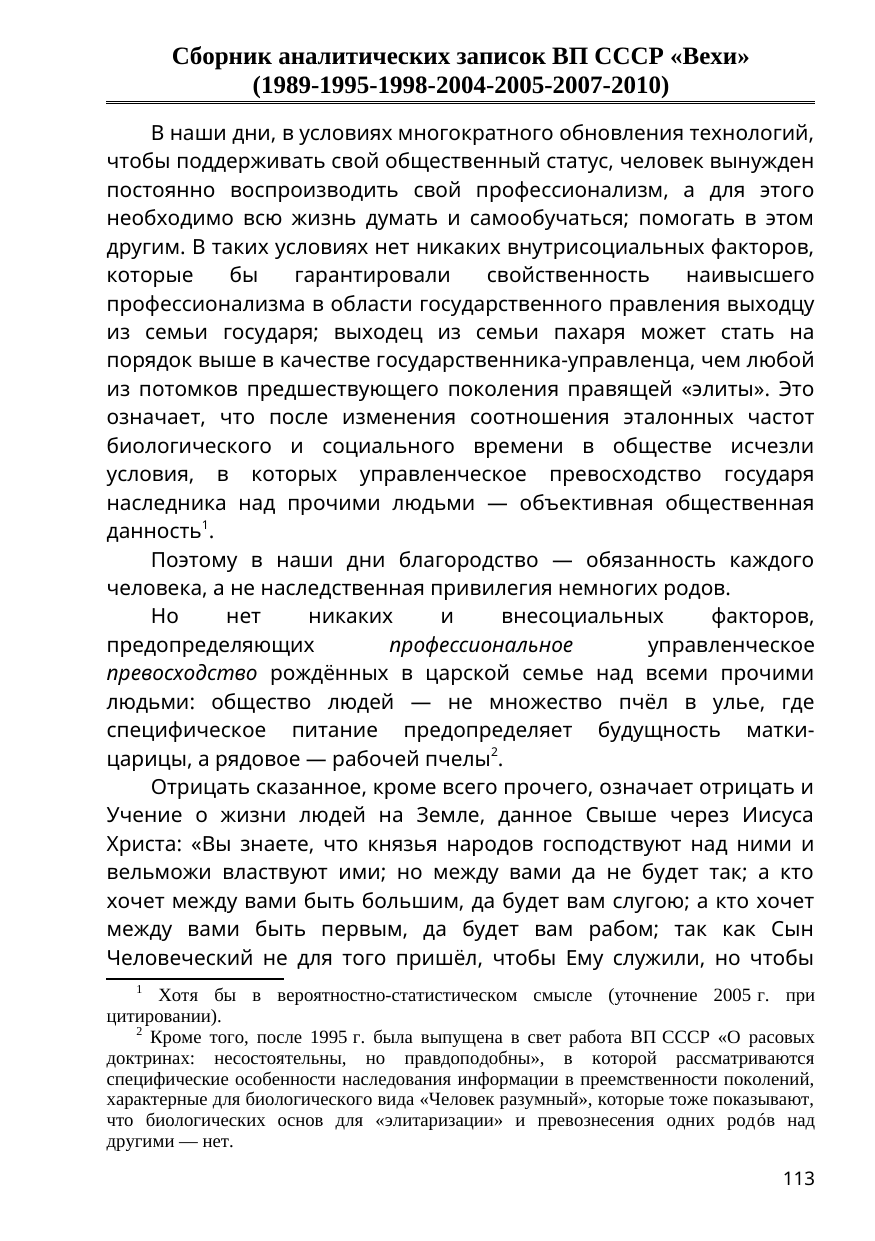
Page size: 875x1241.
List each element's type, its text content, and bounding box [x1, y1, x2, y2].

text В наши дни, в условиях многократного обновления технологий, чтобы поддерживать свой общественный статус, человек вынужден постоянно воспроизводить свой профессионализм, а для этого необходимо всю жизнь думать и самообучаться; помогать в этом другим. В таких условиях нет никаких внутрисоциальных факторов, которые бы гарантировали свойственность наивысшего профессионализма в области государственного правления выходцу из семьи государя; выходец из семьи пахаря может стать на порядок выше в качестве государственника-управленца, чем любой из потомков предшествующего поколения правящей «элиты». Это означает, что после изменения соотношения эталонных частот биологического и социального времени в обществе исчезли условия, в которых управленческое превосходство государя наследника над прочими людьми — объективная общественная данность. [106, 118, 815, 545]
text Отрицать сказанное, кроме всего прочего, означает отрицать и Учение о жизни людей на Земле, данное Свыше через Иисуса Христа: «Вы знаете, что князья народов господствуют над ними и вельможи властвуют ими; но между вами да не будет так; а кто хочет между вами быть большим, да будет вам слугою; а кто хочет между вами быть первым, да будет вам рабом; так как Сын Человеческий не для того пришёл, чтобы Ему служили, но чтобы [106, 772, 815, 971]
text Поэтому в наши дни благородство — обязанность каждого человека, а не наследственная привилегия немногих родов. [106, 545, 815, 602]
text Но нет никаких и внесоциальных факторов, предопределяющих профессиональное управленческое превосходство рождённых в царской семье над всеми прочими людьми: общество людей — не множество пчёл в улье, где специфическое питание предопределяет будущность матки-царицы, а рядовое — рабочей пчелы. [106, 602, 815, 772]
text Хотя бы в вероятностно-статистическом смысле (уточнение 2005 г. при цитировании). [106, 985, 815, 1027]
text Кроме того, после 1995 г. была выпущена в свет работа ВП СССР «О расовых доктринах: несостоятельны, но правдоподобны», в которой рассматриваются специфические особенности наследования информации в преемственности поколений, характерные для биологического вида «Человек разумный», которые тоже показывают, что биологических основ для «элитаризации» и превознесения одних родóв над другими — нет. [106, 1027, 815, 1152]
